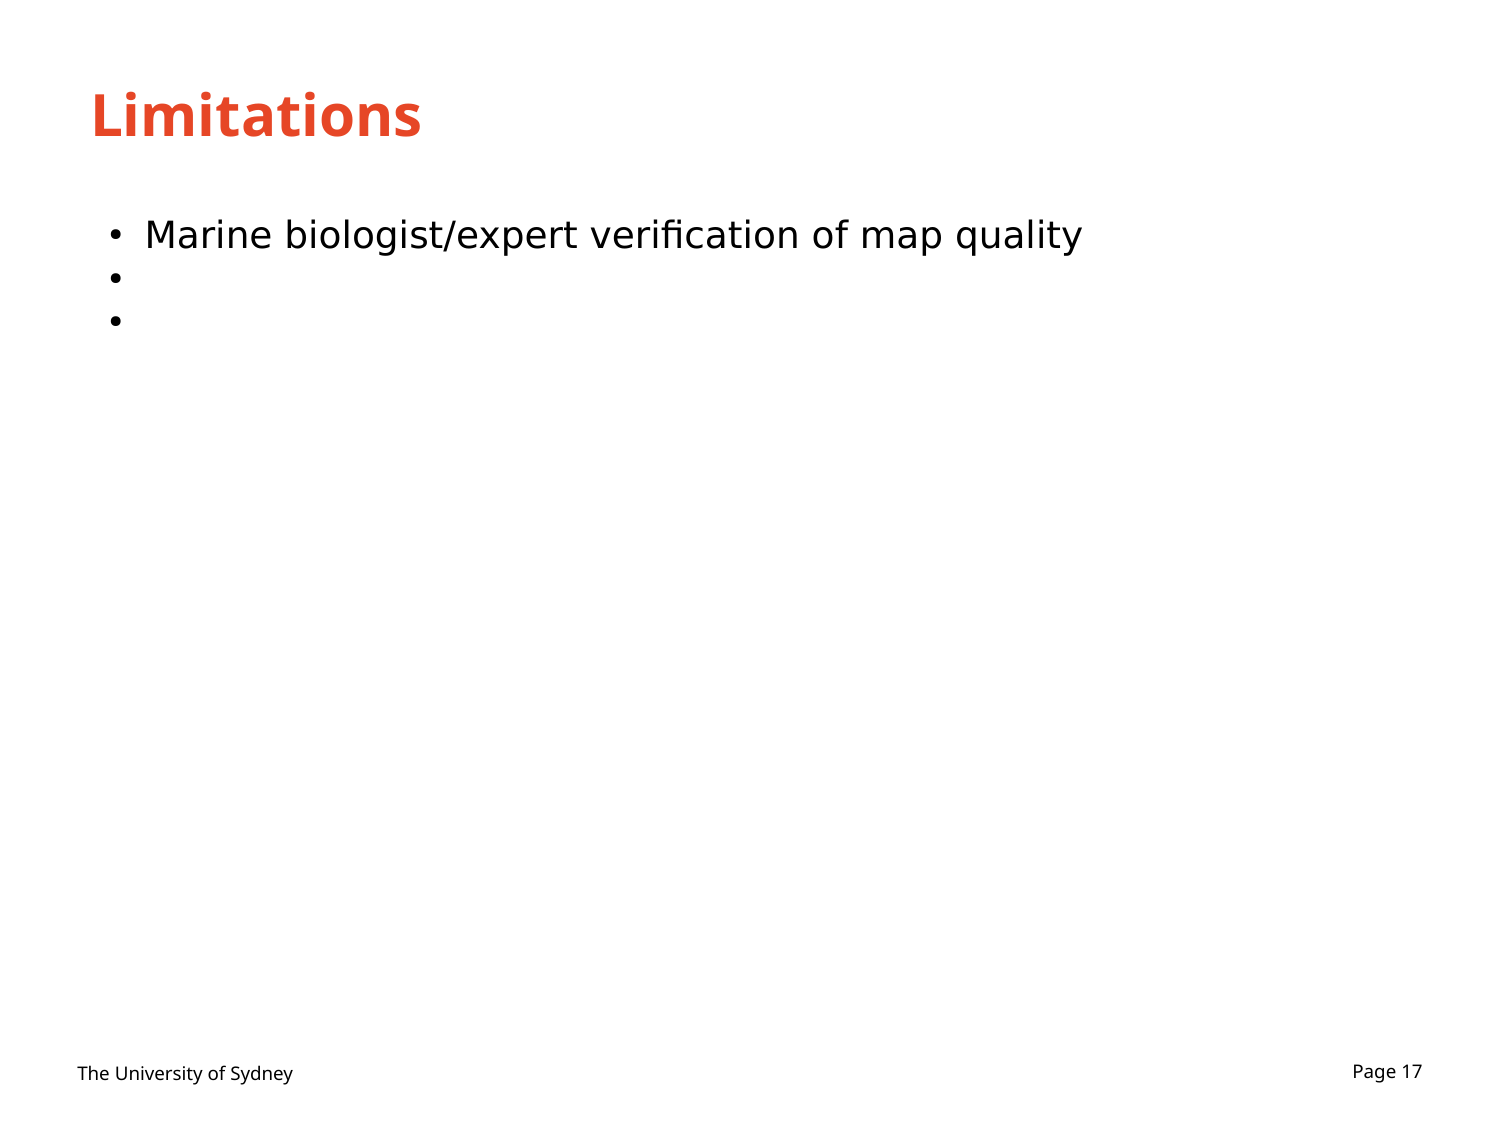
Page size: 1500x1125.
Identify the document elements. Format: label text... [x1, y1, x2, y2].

text_box Marine biologist/expert verification of map quality [94, 206, 1111, 353]
title Limitations [75, 19, 1425, 207]
